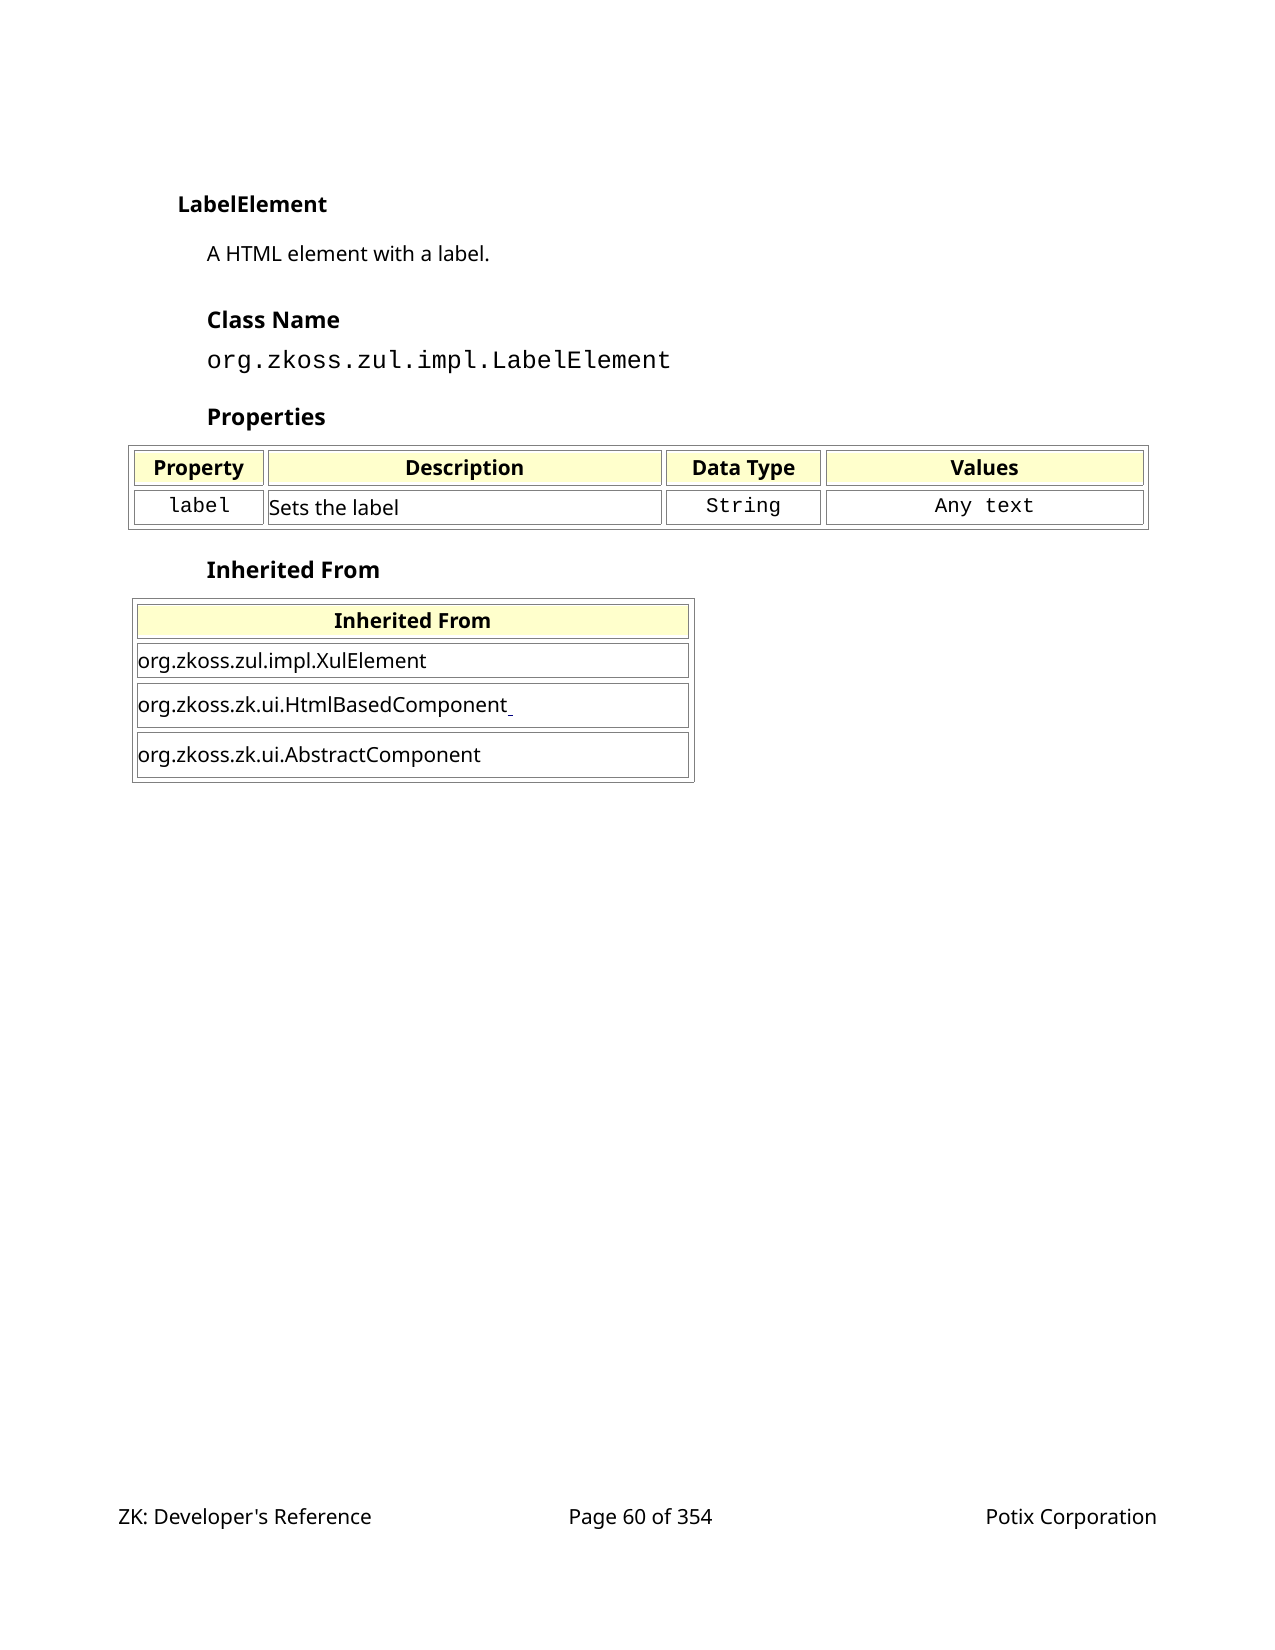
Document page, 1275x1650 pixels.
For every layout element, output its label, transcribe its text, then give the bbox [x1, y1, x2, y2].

table_cell label [131, 485, 266, 524]
table_cell org.zkoss.zk.ui.HtmlBasedComponent [134, 677, 691, 727]
table_header Property [131, 446, 266, 484]
text A HTML element with a label. [207, 239, 1157, 268]
subtitle Class Name [207, 304, 1157, 336]
text org.zkoss.zul.impl.LabelElement [207, 348, 1157, 376]
table_cell org.zkoss.zul.impl.XulElement [134, 638, 691, 677]
table_header Inherited From [134, 599, 691, 638]
table_header Data Type [664, 446, 823, 484]
subtitle Inherited From [207, 554, 1157, 586]
subtitle LabelElement [177, 189, 1157, 219]
subtitle Properties [207, 401, 1157, 432]
table_cell Sets the label [266, 485, 664, 524]
table_header Description [266, 446, 664, 484]
table_header Values [823, 446, 1146, 484]
table_cell Any text [823, 485, 1146, 524]
table_cell String [664, 485, 823, 524]
table_cell org.zkoss.zk.ui.AbstractComponent [134, 727, 691, 777]
